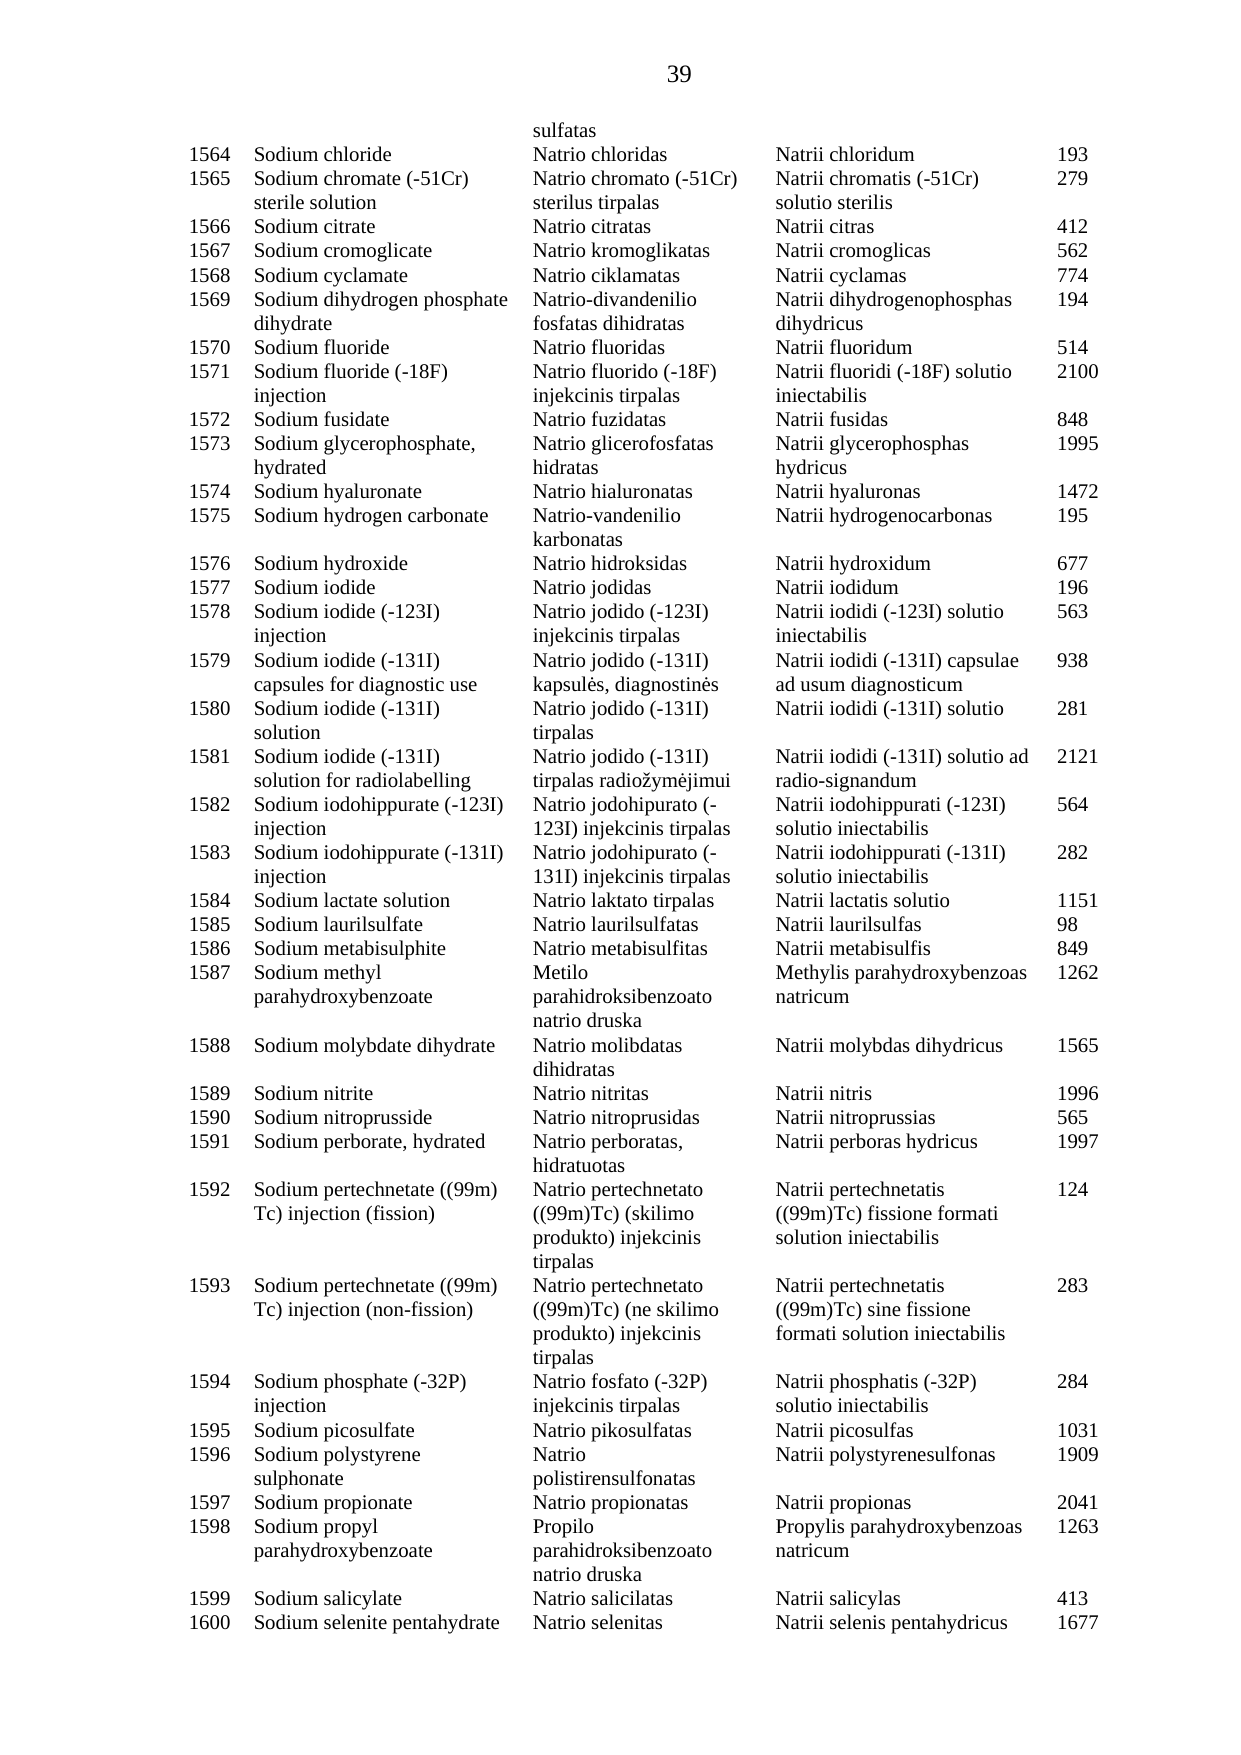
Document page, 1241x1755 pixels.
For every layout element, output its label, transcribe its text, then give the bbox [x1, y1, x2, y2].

table_cell 1593 [177, 1273, 242, 1369]
table_cell 1565 [1046, 1033, 1181, 1081]
table_cell Sodium citrate [242, 214, 521, 238]
table_cell Natrii iodidi (-123I) solutio iniectabilis [764, 599, 1046, 647]
table_cell Natrii cromoglicas [764, 239, 1046, 262]
table_cell Sodium hyaluronate [242, 479, 521, 503]
table_cell Natrii hyaluronas [764, 479, 1046, 503]
table_cell 1590 [177, 1105, 242, 1129]
table_cell Metilo parahidroksibenzoato natrio druska [521, 960, 764, 1032]
table_cell Natrio pertechnetato ((99m)Tc) (ne skilimo produkto) injekcinis tirpalas [521, 1273, 764, 1369]
table_cell Natrio laktato tirpalas [521, 888, 764, 912]
table_cell [242, 118, 521, 142]
table_cell Natrii fusidas [764, 407, 1046, 431]
table_cell Natrii nitris [764, 1081, 1046, 1105]
table_cell Sodium dihydrogen phosphate dihydrate [242, 287, 521, 335]
table_cell Sodium picosulfate [242, 1418, 521, 1442]
table_cell Natrii fluoridi (-18F) solutio iniectabilis [764, 359, 1046, 407]
table_cell 412 [1046, 214, 1181, 238]
table_cell Sodium hydrogen carbonate [242, 503, 521, 551]
table_cell Sodium methyl parahydroxybenzoate [242, 960, 521, 1032]
table_cell 196 [1046, 575, 1181, 599]
table_cell 281 [1046, 696, 1181, 744]
table_cell 1570 [177, 335, 242, 359]
table_cell Sodium nitroprusside [242, 1105, 521, 1129]
table_cell Natrii perboras hydricus [764, 1129, 1046, 1177]
table_cell 774 [1046, 263, 1181, 287]
table_cell Natrio jodidas [521, 575, 764, 599]
table_cell Sodium fusidate [242, 407, 521, 431]
table_cell [1046, 118, 1181, 142]
table_cell Sodium pertechnetate ((99m) Tc) injection (fission) [242, 1177, 521, 1273]
table_cell Natrio propionatas [521, 1490, 764, 1514]
table_cell 1568 [177, 263, 242, 287]
table_cell Sodium propionate [242, 1490, 521, 1514]
table_cell Natrio perboratas, hidratuotas [521, 1129, 764, 1177]
table_cell Sodium phosphate (-32P) injection [242, 1369, 521, 1417]
table_cell 1569 [177, 287, 242, 335]
table_cell 1677 [1046, 1610, 1181, 1634]
table_cell Sodium pertechnetate ((99m) Tc) injection (non-fission) [242, 1273, 521, 1369]
table_cell Natrii iodohippurati (-131I) solutio iniectabilis [764, 840, 1046, 888]
table_cell Sodium polystyrene sulphonate [242, 1442, 521, 1490]
table_cell Sodium cromoglicate [242, 239, 521, 262]
table_cell 1588 [177, 1033, 242, 1081]
table_cell 1572 [177, 407, 242, 431]
table_cell Natrio pertechnetato ((99m)Tc) (skilimo produkto) injekcinis tirpalas [521, 1177, 764, 1273]
table_cell Natrii selenis pentahydricus [764, 1610, 1046, 1634]
table_cell 1584 [177, 888, 242, 912]
table_cell 1585 [177, 912, 242, 936]
table_cell Sodium fluoride (-18F) injection [242, 359, 521, 407]
table_cell Natrio fosfato (-32P) injekcinis tirpalas [521, 1369, 764, 1417]
table_cell Natrii fluoridum [764, 335, 1046, 359]
table_cell Natrii metabisulfis [764, 936, 1046, 960]
table_cell 1996 [1046, 1081, 1181, 1105]
table_cell 283 [1046, 1273, 1181, 1369]
table_cell Sodium lactate solution [242, 888, 521, 912]
table_cell Natrio kromoglikatas [521, 239, 764, 262]
table_cell Natrii chloridum [764, 142, 1046, 166]
table_cell Natrii iodidum [764, 575, 1046, 599]
table_cell Sodium nitrite [242, 1081, 521, 1105]
table_cell Natrii iodidi (-131I) solutio ad radio-signandum [764, 744, 1046, 792]
table_cell Natrio hidroksidas [521, 551, 764, 575]
table_cell Natrio chloridas [521, 142, 764, 166]
table_cell Natrii picosulfas [764, 1418, 1046, 1442]
table_cell 1583 [177, 840, 242, 888]
table_cell 1579 [177, 648, 242, 696]
table_cell 193 [1046, 142, 1181, 166]
table_cell Sodium molybdate dihydrate [242, 1033, 521, 1081]
table_cell 1263 [1046, 1514, 1181, 1586]
table_cell Natrio jodohipurato (-123I) injekcinis tirpalas [521, 792, 764, 840]
table_cell 1573 [177, 431, 242, 479]
table_cell Sodium iodide (-131I) solution [242, 696, 521, 744]
table_cell Natrio fluorido (-18F) injekcinis tirpalas [521, 359, 764, 407]
table_cell Natrii hydroxidum [764, 551, 1046, 575]
table_cell Natrio jodohipurato (-131I) injekcinis tirpalas [521, 840, 764, 888]
table_cell 564 [1046, 792, 1181, 840]
table_cell Natrii propionas [764, 1490, 1046, 1514]
table_cell Propylis parahydroxybenzoas natricum [764, 1514, 1046, 1586]
table_cell 1600 [177, 1610, 242, 1634]
table_cell Sodium hydroxide [242, 551, 521, 575]
table_cell 194 [1046, 287, 1181, 335]
table_cell 938 [1046, 648, 1181, 696]
table_cell 2100 [1046, 359, 1181, 407]
table_cell Sodium selenite pentahydrate [242, 1610, 521, 1634]
table_cell Natrio metabisulfitas [521, 936, 764, 960]
table_cell 1594 [177, 1369, 242, 1417]
table_cell 1909 [1046, 1442, 1181, 1490]
table_cell Natrio laurilsulfatas [521, 912, 764, 936]
table_cell Sodium chromate (-51Cr) sterile solution [242, 166, 521, 214]
table_cell 1576 [177, 551, 242, 575]
table_cell Natrii glycerophosphas hydricus [764, 431, 1046, 479]
table_cell Natrio jodido (-131I) tirpalas [521, 696, 764, 744]
table_cell Natrii molybdas dihydricus [764, 1033, 1046, 1081]
table_cell Sodium salicylate [242, 1586, 521, 1610]
table_cell 98 [1046, 912, 1181, 936]
table_cell Propilo parahidroksibenzoato natrio druska [521, 1514, 764, 1586]
table_cell Natrii nitroprussias [764, 1105, 1046, 1129]
table_cell 1595 [177, 1418, 242, 1442]
table_cell sulfatas [521, 118, 764, 142]
table_cell 1587 [177, 960, 242, 1032]
table_cell 1597 [177, 1490, 242, 1514]
table_cell Natrii iodohippurati (-123I) solutio iniectabilis [764, 792, 1046, 840]
table_cell 282 [1046, 840, 1181, 888]
table_cell Sodium laurilsulfate [242, 912, 521, 936]
table_cell Sodium iodide (-131I) capsules for diagnostic use [242, 648, 521, 696]
table_cell 1567 [177, 239, 242, 262]
table_cell 1995 [1046, 431, 1181, 479]
table_cell 1564 [177, 142, 242, 166]
table_cell Natrio fluoridas [521, 335, 764, 359]
table_cell 1582 [177, 792, 242, 840]
table_cell Natrii polystyrenesulfonas [764, 1442, 1046, 1490]
table_cell Sodium metabisulphite [242, 936, 521, 960]
table_cell 1574 [177, 479, 242, 503]
table_cell [764, 118, 1046, 142]
table_cell Natrio jodido (-131I) tirpalas radiožymėjimui [521, 744, 764, 792]
table_cell Natrii citras [764, 214, 1046, 238]
table_cell Natrio salicilatas [521, 1586, 764, 1610]
table_cell Natrio fuzidatas [521, 407, 764, 431]
table_cell Natrii iodidi (-131I) solutio [764, 696, 1046, 744]
table_cell 1575 [177, 503, 242, 551]
table_cell Sodium perborate, hydrated [242, 1129, 521, 1177]
table_cell Natrii hydrogenocarbonas [764, 503, 1046, 551]
table_cell Natrii iodidi (-131I) capsulae ad usum diagnosticum [764, 648, 1046, 696]
table_cell 849 [1046, 936, 1181, 960]
table_cell Natrio ciklamatas [521, 263, 764, 287]
table_cell 1580 [177, 696, 242, 744]
table_cell Methylis parahydroxybenzoas natricum [764, 960, 1046, 1032]
table_cell 1592 [177, 1177, 242, 1273]
table_cell Natrio nitroprusidas [521, 1105, 764, 1129]
table_cell Natrio jodido (-123I) injekcinis tirpalas [521, 599, 764, 647]
table_cell Natrii chromatis (-51Cr) solutio sterilis [764, 166, 1046, 214]
table_cell 195 [1046, 503, 1181, 551]
table_cell Natrio molibdatas dihidratas [521, 1033, 764, 1081]
table_cell 1599 [177, 1586, 242, 1610]
table_cell 1581 [177, 744, 242, 792]
table_cell 1565 [177, 166, 242, 214]
table_cell 279 [1046, 166, 1181, 214]
table_cell 1472 [1046, 479, 1181, 503]
table_cell 413 [1046, 1586, 1181, 1610]
table_cell Natrio-divandenilio fosfatas dihidratas [521, 287, 764, 335]
table_cell 1262 [1046, 960, 1181, 1032]
table_cell [177, 118, 242, 142]
table_cell 1566 [177, 214, 242, 238]
table_cell Sodium iodide (-123I) injection [242, 599, 521, 647]
table_cell 1591 [177, 1129, 242, 1177]
table_cell 848 [1046, 407, 1181, 431]
table_cell 563 [1046, 599, 1181, 647]
table_cell 1031 [1046, 1418, 1181, 1442]
table_cell 1151 [1046, 888, 1181, 912]
table_cell 1578 [177, 599, 242, 647]
table_cell Sodium fluoride [242, 335, 521, 359]
table_cell 1596 [177, 1442, 242, 1490]
table_cell Sodium iodohippurate (-123I) injection [242, 792, 521, 840]
table_cell Natrii cyclamas [764, 263, 1046, 287]
table_cell Natrio jodido (-131I) kapsulės, diagnostinės [521, 648, 764, 696]
table_cell Natrii laurilsulfas [764, 912, 1046, 936]
table_cell Natrio polistirensulfonatas [521, 1442, 764, 1490]
table_cell 677 [1046, 551, 1181, 575]
table_cell Sodium iodohippurate (-131I) injection [242, 840, 521, 888]
table_cell 2121 [1046, 744, 1181, 792]
table_cell Sodium glycerophosphate, hydrated [242, 431, 521, 479]
table_cell 1589 [177, 1081, 242, 1105]
table_cell Natrio-vandenilio karbonatas [521, 503, 764, 551]
table_cell 1598 [177, 1514, 242, 1586]
table_cell 284 [1046, 1369, 1181, 1417]
table_cell 1997 [1046, 1129, 1181, 1177]
table_cell Natrio nitritas [521, 1081, 764, 1105]
table_cell Natrio glicerofosfatas hidratas [521, 431, 764, 479]
table_cell 565 [1046, 1105, 1181, 1129]
table_cell Natrii dihydrogenophosphas dihydricus [764, 287, 1046, 335]
table_cell 1586 [177, 936, 242, 960]
table_cell 514 [1046, 335, 1181, 359]
table_cell Natrio chromato (-51Cr) sterilus tirpalas [521, 166, 764, 214]
table_cell Sodium iodide [242, 575, 521, 599]
table_cell Natrii lactatis solutio [764, 888, 1046, 912]
table_cell Natrio citratas [521, 214, 764, 238]
table_cell Sodium cyclamate [242, 263, 521, 287]
table_cell 124 [1046, 1177, 1181, 1273]
table_cell Natrii salicylas [764, 1586, 1046, 1610]
table_cell Natrii pertechnetatis ((99m)Tc) fissione formati solution iniectabilis [764, 1177, 1046, 1273]
table_cell 1577 [177, 575, 242, 599]
table_cell 562 [1046, 239, 1181, 262]
table_cell Natrio pikosulfatas [521, 1418, 764, 1442]
table_cell Sodium chloride [242, 142, 521, 166]
table_cell Sodium iodide (-131I) solution for radiolabelling [242, 744, 521, 792]
table_cell 1571 [177, 359, 242, 407]
table_cell Natrio selenitas [521, 1610, 764, 1634]
table_cell 2041 [1046, 1490, 1181, 1514]
table_cell Natrii pertechnetatis ((99m)Tc) sine fissione formati solution iniectabilis [764, 1273, 1046, 1369]
table_cell Natrii phosphatis (-32P) solutio iniectabilis [764, 1369, 1046, 1417]
table_cell Sodium propyl parahydroxybenzoate [242, 1514, 521, 1586]
table_cell Natrio hialuronatas [521, 479, 764, 503]
